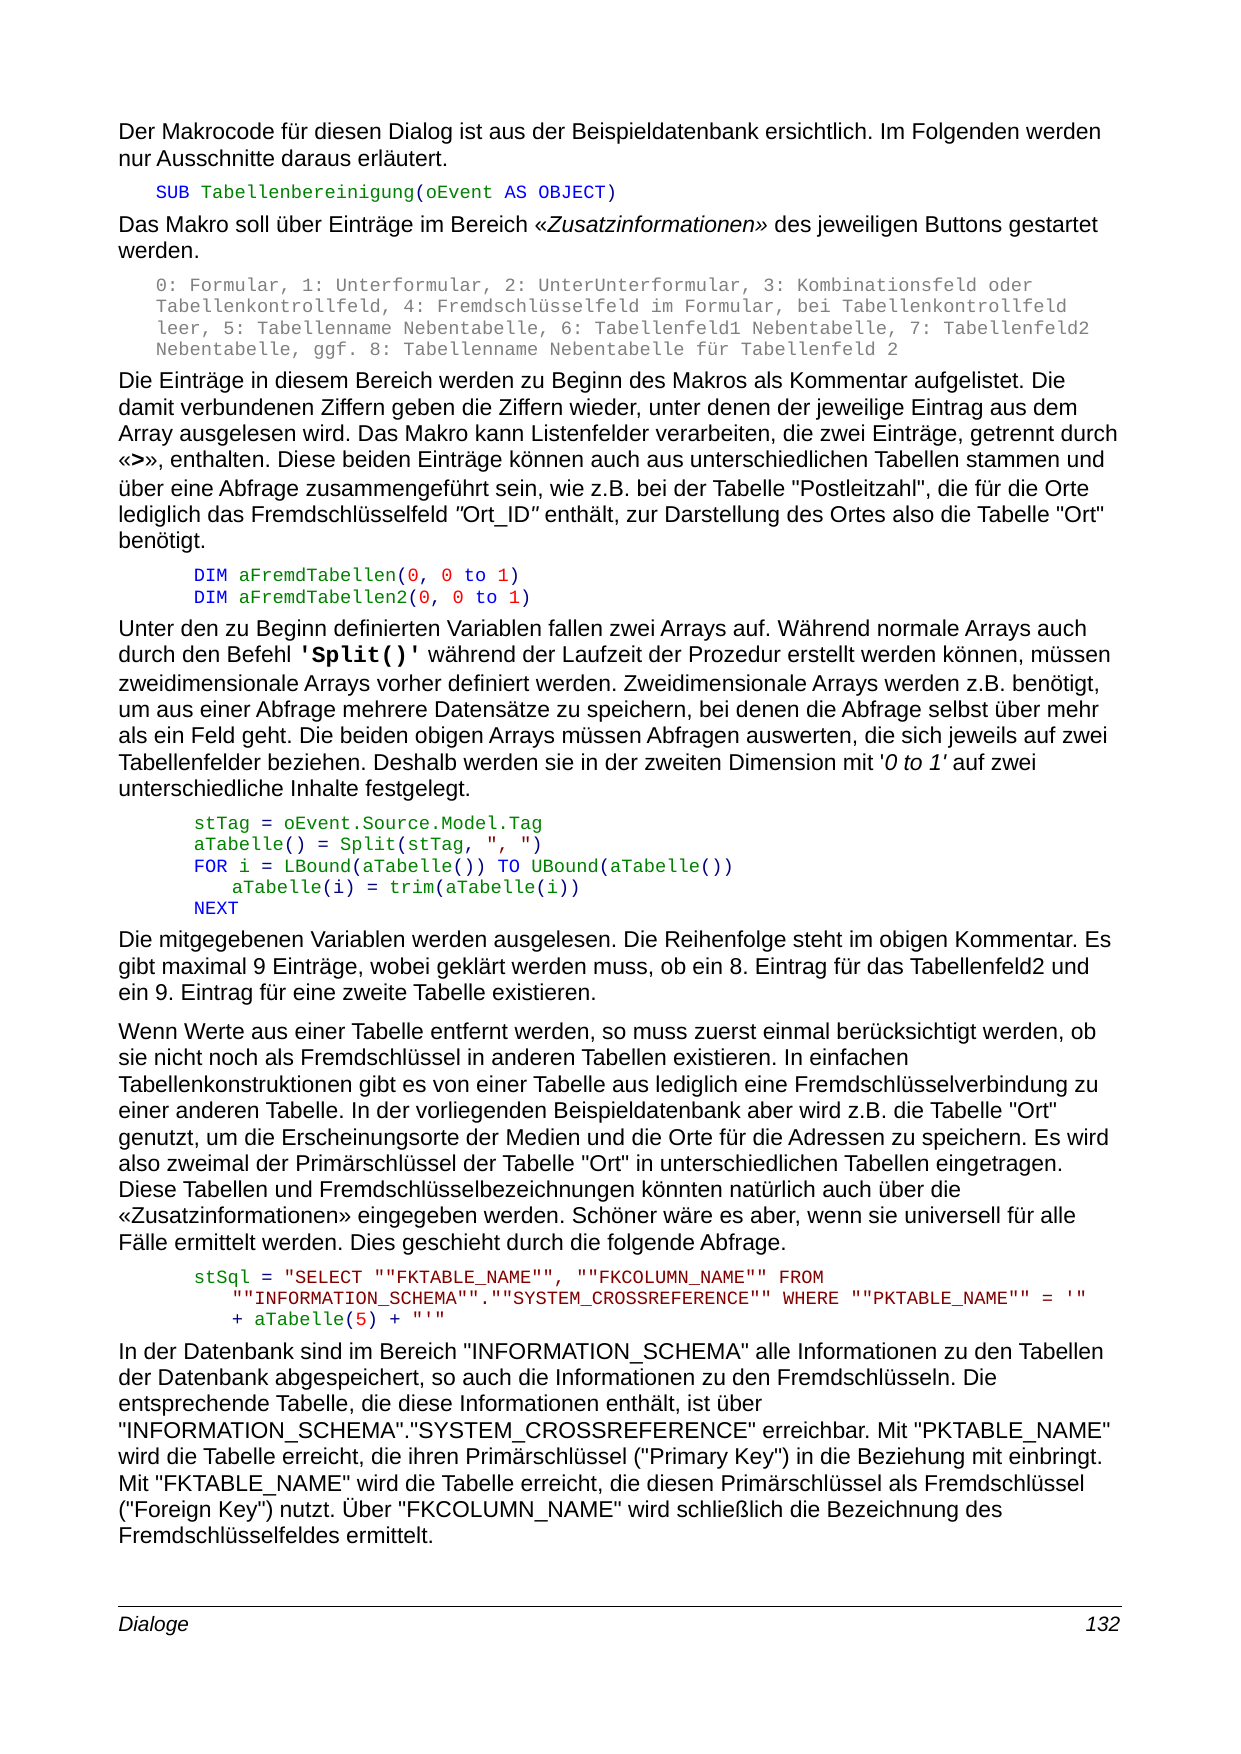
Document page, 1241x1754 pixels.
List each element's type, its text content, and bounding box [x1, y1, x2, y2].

text Die mitgegebenen Variablen werden ausgelesen. Die Reihenfolge steht im obigen Kommentar. Es gibt maximal 9 Einträge, wobei geklärt werden muss, ob ein 8. Eintrag für das Tabellenfeld2 und ein 9. Eintrag für eine zweite Tabelle existieren. [118, 926, 1122, 1006]
text Das Makro soll über Einträge im Bereich «Zusatzinformationen» des jeweiligen Buttons gestartet werden. [118, 211, 1122, 263]
text Der Makrocode für diesen Dialog ist aus der Beispieldatenbank ersichtlich. Im Folgenden werden nur Ausschnitte daraus erläutert. [118, 118, 1122, 171]
text stTag = oEvent.Source.Model.Tag [156, 814, 1122, 835]
text SUB Tabellenbereinigung(oEvent AS OBJECT) [156, 183, 1122, 204]
text FOR i = LBound(aTabelle()) TO UBound(aTabelle()) [156, 856, 1122, 878]
text stSql = "SELECT ""FKTABLE_NAME"", ""FKCOLUMN_NAME"" FROM ""INFORMATION_SCHEMA"".""SYSTEM_CROSSREFERENCE"" WHERE ""PKTABLE_NAME"" = '" + aTabelle(5) + "'" [156, 1268, 1122, 1331]
text Die Einträge in diesem Bereich werden zu Beginn des Makros als Kommentar aufgelistet. Die damit verbundenen Ziffern geben die Ziffern wieder, unter denen der jeweilige Eintrag aus dem Array ausgelesen wird. Das Makro kann Listenfelder verarbeiten, die zwei Einträge, getrennt durch «>», enthalten. Diese beiden Einträge können auch aus unterschiedlichen Tabellen stammen und über eine Abfrage zusammengeführt sein, wie z.B. bei der Tabelle "Postleitzahl", die für die Orte lediglich das Fremdschlüsselfeld "Ort_ID" enthält, zur Darstellung des Ortes also die Tabelle "Ort" benötigt. [118, 367, 1122, 554]
text NEXT [156, 899, 1122, 920]
text Unter den zu Beginn definierten Variablen fallen zwei Arrays auf. Während normale Arrays auch durch den Befehl 'Split()' während der Laufzeit der Prozedur erstellt werden können, müssen zweidimensionale Arrays vorher definiert werden. Zweidimensionale Arrays werden z.B. benötigt, um aus einer Abfrage mehrere Datensätze zu speichern, bei denen die Abfrage selbst über mehr als ein Feld geht. Die beiden obigen Arrays müssen Abfragen auswerten, die sich jeweils auf zwei Tabellenfelder beziehen. Deshalb werden sie in der zweiten Dimension mit '0 to 1' auf zwei unterschiedliche Inhalte festgelegt. [118, 615, 1122, 801]
text DIM aFremdTabellen2(0, 0 to 1) [156, 587, 1122, 609]
text aTabelle() = Split(stTag, ", ") [156, 835, 1122, 856]
text Wenn Werte aus einer Tabelle entfernt werden, so muss zuerst einmal berücksichtigt werden, ob sie nicht noch als Fremdschlüssel in anderen Tabellen existieren. In einfachen Tabellenkonstruktionen gibt es von einer Tabelle aus lediglich eine Fremdschlüsselverbindung zu einer anderen Tabelle. In der vorliegenden Beispieldatenbank aber wird z.B. die Tabelle "Ort" genutzt, um die Erscheinungsorte der Medien und die Orte für die Adressen zu speichern. Es wird also zweimal der Primärschlüssel der Tabelle "Ort" in unterschiedlichen Tabellen eingetragen. Diese Tabellen und Fremdschlüsselbezeichnungen könnten natürlich auch über die «Zusatzinformationen» eingegeben werden. Schöner wäre es aber, wenn sie universell für alle Fälle ermittelt werden. Dies geschieht durch die folgende Abfrage. [118, 1018, 1122, 1255]
text 0: Formular, 1: Unterformular, 2: UnterUnterformular, 3: Kombinationsfeld oder Tabellenkontrollfeld, 4: Fremdschlüsselfeld im Formular, bei Tabellenkontrollfeld leer, 5: Tabellenname Nebentabelle, 6: Tabellenfeld1 Nebentabelle, 7: Tabellenfeld2 Nebentabelle, ggf. 8: Tabellenname Nebentabelle für Tabellenfeld 2 [156, 276, 1122, 361]
text DIM aFremdTabellen(0, 0 to 1) [156, 566, 1122, 587]
text aTabelle(i) = trim(aTabelle(i)) [156, 878, 1122, 899]
text In der Datenbank sind im Bereich "INFORMATION_SCHEMA" alle Informationen zu den Tabellen der Datenbank abgespeichert, so auch die Informationen zu den Fremdschlüsseln. Die entsprechende Tabelle, die diese Informationen enthält, ist über "INFORMATION_SCHEMA"."SYSTEM_CROSSREFERENCE" erreichbar. Mit "PKTABLE_NAME" wird die Tabelle erreicht, die ihren Primärschlüssel ("Primary Key") in die Beziehung mit einbringt. Mit "FKTABLE_NAME" wird die Tabelle erreicht, die diesen Primärschlüssel als Fremdschlüssel ("Foreign Key") nutzt. Über "FKCOLUMN_NAME" wird schließlich die Bezeichnung des Fremdschlüsselfeldes ermittelt. [118, 1338, 1122, 1548]
